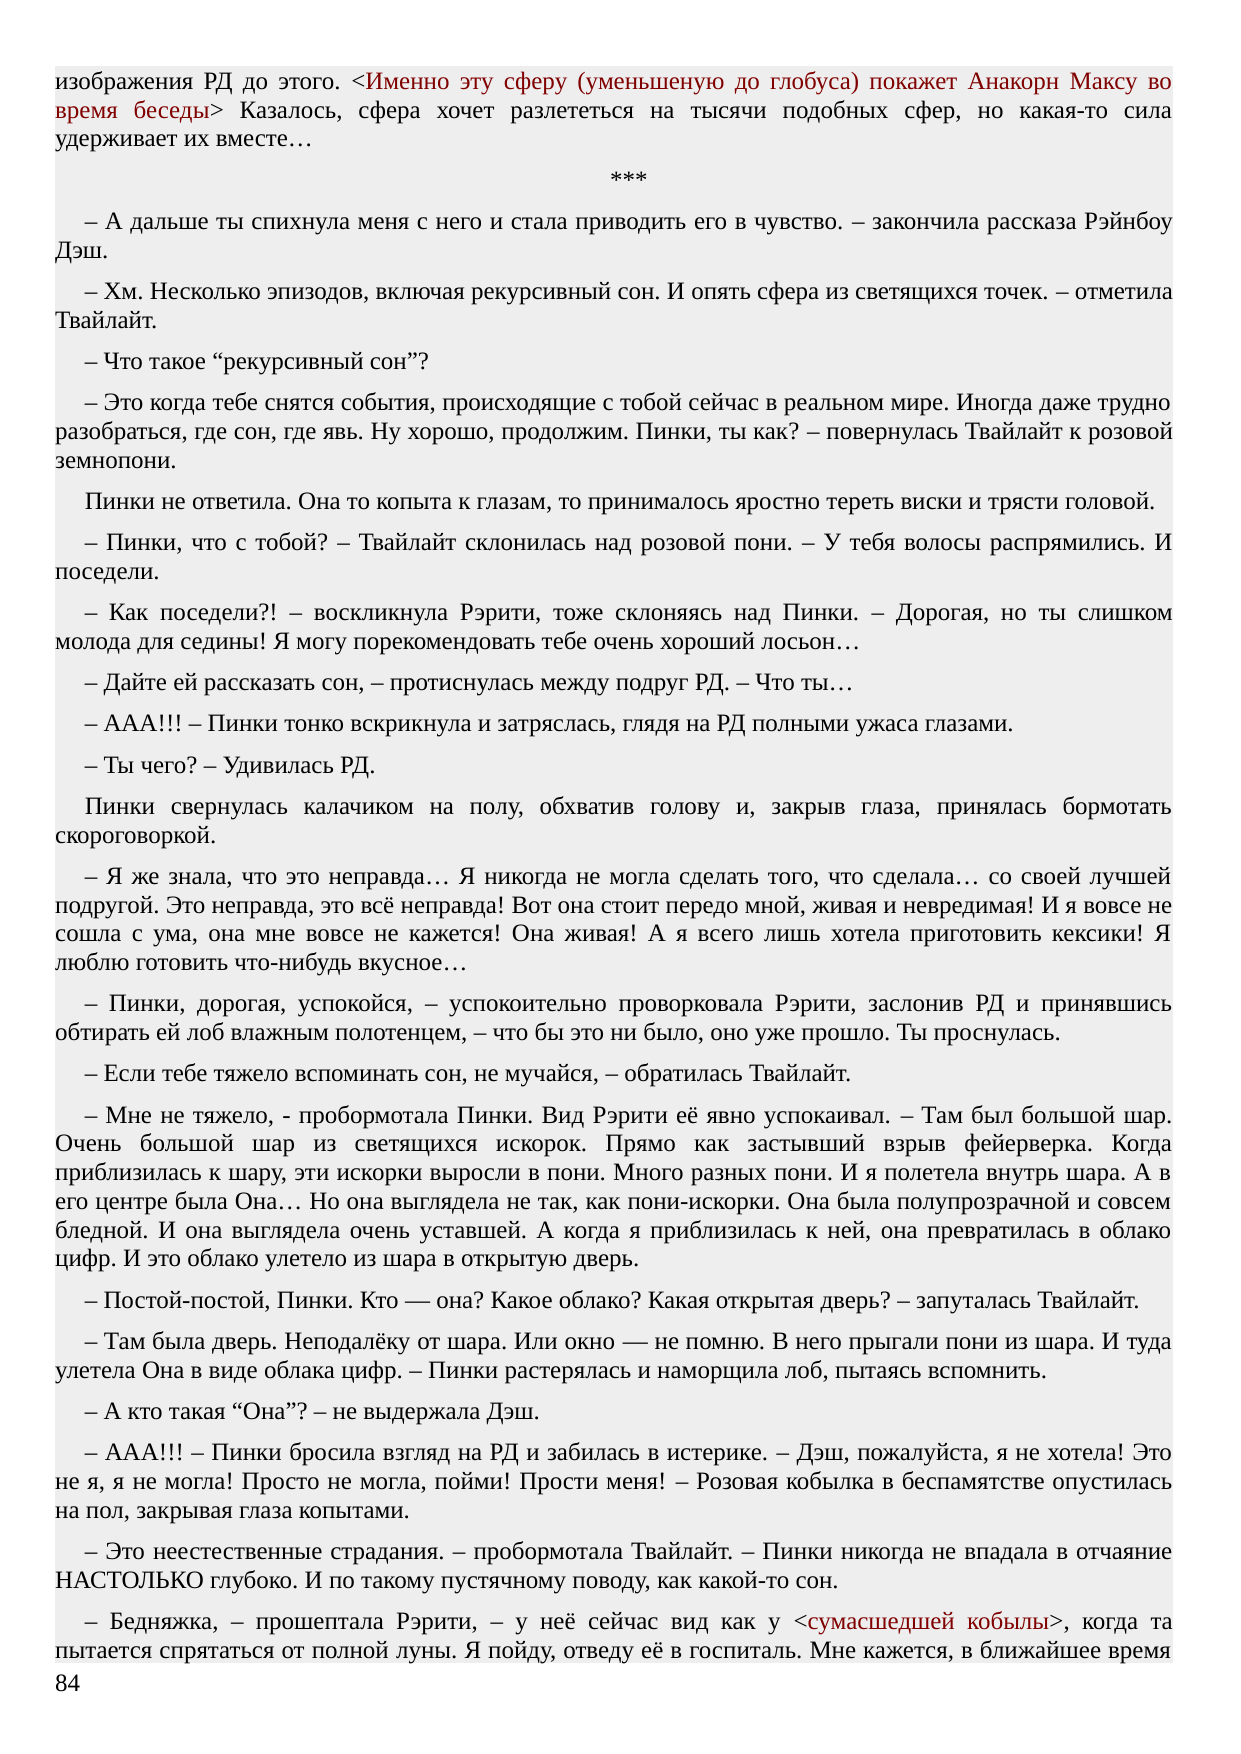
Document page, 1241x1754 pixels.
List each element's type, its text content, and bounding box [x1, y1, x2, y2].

text – Мне не тяжело, - пробормотала Пинки. Вид Рэрити её явно успокаивал. – Там был большой шар. Очень большой шар из светящихся искорок. Прямо как застывший взрыв фейерверка. Когда приблизилась к шару, эти искорки выросли в пони. Много разных пони. И я полетела внутрь шара. А в его центре была Она… Но она выглядела не так, как пони-искорки. Она была полупрозрачной и совсем бледной. И она выглядела очень уставшей. А когда я приблизилась к ней, она превратилась в облако цифр. И это облако улетело из шара в открытую дверь. [55, 1100, 1173, 1272]
text – Дайте ей рассказать сон, – протиснулась между подруг РД. – Что ты… [55, 667, 1173, 696]
text – Постой-постой, Пинки. Кто — она? Какое облако? Какая открытая дверь? – запуталась Твайлайт. [55, 1285, 1173, 1313]
text – А кто такая “Она”? – не выдержала Дэш. [55, 1396, 1173, 1425]
text – Ты чего? – Удивилась РД. [55, 750, 1173, 778]
text изображения РД до этого. <Именно эту сферу (уменьшеную до глобуса) покажет Анакорн Максу во время беседы> Казалось, сфера хочет разлететься на тысячи подобных сфер, но какая-то сила удерживает их вместе… [55, 66, 1173, 152]
text Пинки свернулась калачиком на полу, обхватив голову и, закрыв глаза, принялась бормотать скороговоркой. [55, 791, 1173, 848]
text – Если тебе тяжело вспоминать сон, не мучайся, – обратилась Твайлайт. [55, 1058, 1173, 1087]
text – ААА!!! – Пинки тонко вскрикнула и затряслась, глядя на РД полными ужаса глазами. [55, 708, 1173, 737]
text – ААА!!! – Пинки бросила взгляд на РД и забилась в истерике. – Дэш, пожалуйста, я не хотела! Это не я, я не могла! Просто не могла, пойми! Прости меня! – Розовая кобылка в беспамятстве опустилась на пол, закрывая глаза копытами. [55, 1437, 1173, 1523]
text Пинки не ответила. Она то копыта к глазам, то принималось яростно тереть виски и трясти головой. [55, 486, 1173, 515]
text – А дальше ты спихнула меня с него и стала приводить его в чувство. – закончила рассказа Рэйнбоу Дэш. [55, 206, 1173, 263]
text – Это неестественные страдания. – пробормотала Твайлайт. – Пинки никогда не впадала в отчаяние НАСТОЛЬКО глубоко. И по такому пустячному поводу, как какой-то сон. [55, 1536, 1173, 1593]
text – Я же знала, что это неправда… Я никогда не могла сделать того, что сделала… со своей лучшей подругой. Это неправда, это всё неправда! Вот она стоит передо мной, живая и невредимая! И я вовсе не сошла с ума, она мне вовсе не кажется! Она живая! А я всего лишь хотела приготовить кексики! Я люблю готовить что-нибудь вкусное… [55, 861, 1173, 976]
text – Бедняжка, – прошептала Рэрити, – у неё сейчас вид как у <сумасшедшей кобылы>, когда та пытается спрятаться от полной луны. Я пойду, отведу её в госпиталь. Мне кажется, в ближайшее время [55, 1606, 1173, 1663]
text – Это когда тебе снятся события, происходящие с тобой сейчас в реальном мире. Иногда даже трудно разобраться, где сон, где явь. Ну хорошо, продолжим. Пинки, ты как? – повернулась Твайлайт к розовой земнопони. [55, 387, 1173, 473]
text – Что такое “рекурсивный сон”? [55, 346, 1173, 375]
text – Как поседели?! – воскликнула Рэрити, тоже склоняясь над Пинки. – Дорогая, но ты слишком молода для седины! Я могу порекомендовать тебе очень хороший лосьон… [55, 597, 1173, 655]
text – Хм. Несколько эпизодов, включая рекурсивный сон. И опять сфера из светящихся точек. – отметила Твайлайт. [55, 276, 1173, 333]
text – Пинки, что с тобой? – Твайлайт склонилась над розовой пони. – У тебя волосы распрямились. И поседели. [55, 527, 1173, 585]
text – Пинки, дорогая, успокойся, – успокоительно проворковала Рэрити, заслонив РД и принявшись обтирать ей лоб влажным полотенцем, – что бы это ни было, оно уже прошло. Ты проснулась. [55, 988, 1173, 1046]
text – Там была дверь. Неподалёку от шара. Или окно — не помню. В него прыгали пони из шара. И туда улетела Она в виде облака цифр. – Пинки растерялась и наморщила лоб, пытаясь вспомнить. [55, 1326, 1173, 1383]
text *** [55, 165, 1173, 193]
